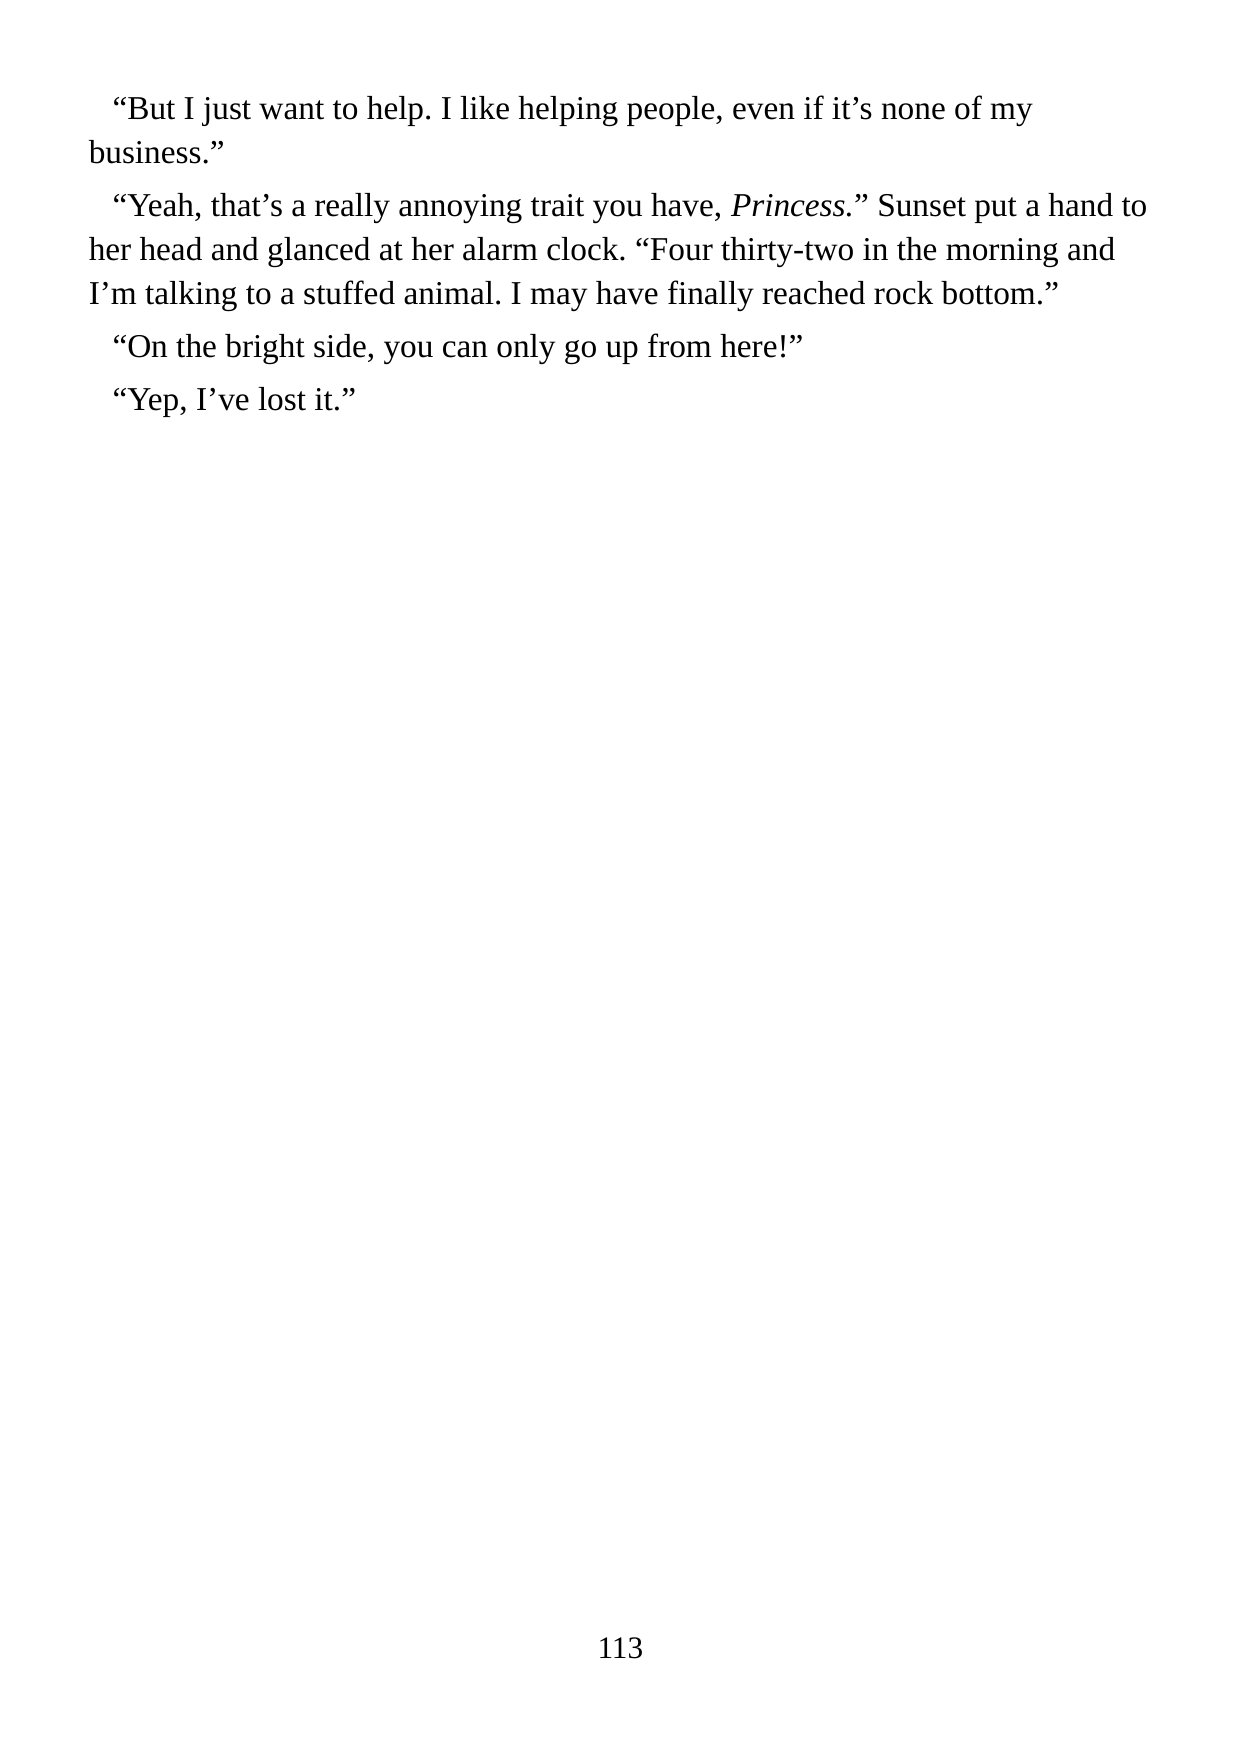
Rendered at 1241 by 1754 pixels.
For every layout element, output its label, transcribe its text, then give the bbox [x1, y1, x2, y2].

text “Yeah, that’s a really annoying trait you have, Princess.” Sunset put a hand to her head and glanced at her alarm clock. “Four thirty-two in the morning and I’m talking to a stuffed animal. I may have finally reached rock bottom.” [88, 186, 1152, 312]
text “But I just want to help. I like helping people, even if it’s none of my business.” [88, 88, 1152, 171]
text “On the bright side, you can only go up from here!” [88, 327, 1152, 365]
text “Yep, I’ve lost it.” [88, 379, 1152, 418]
